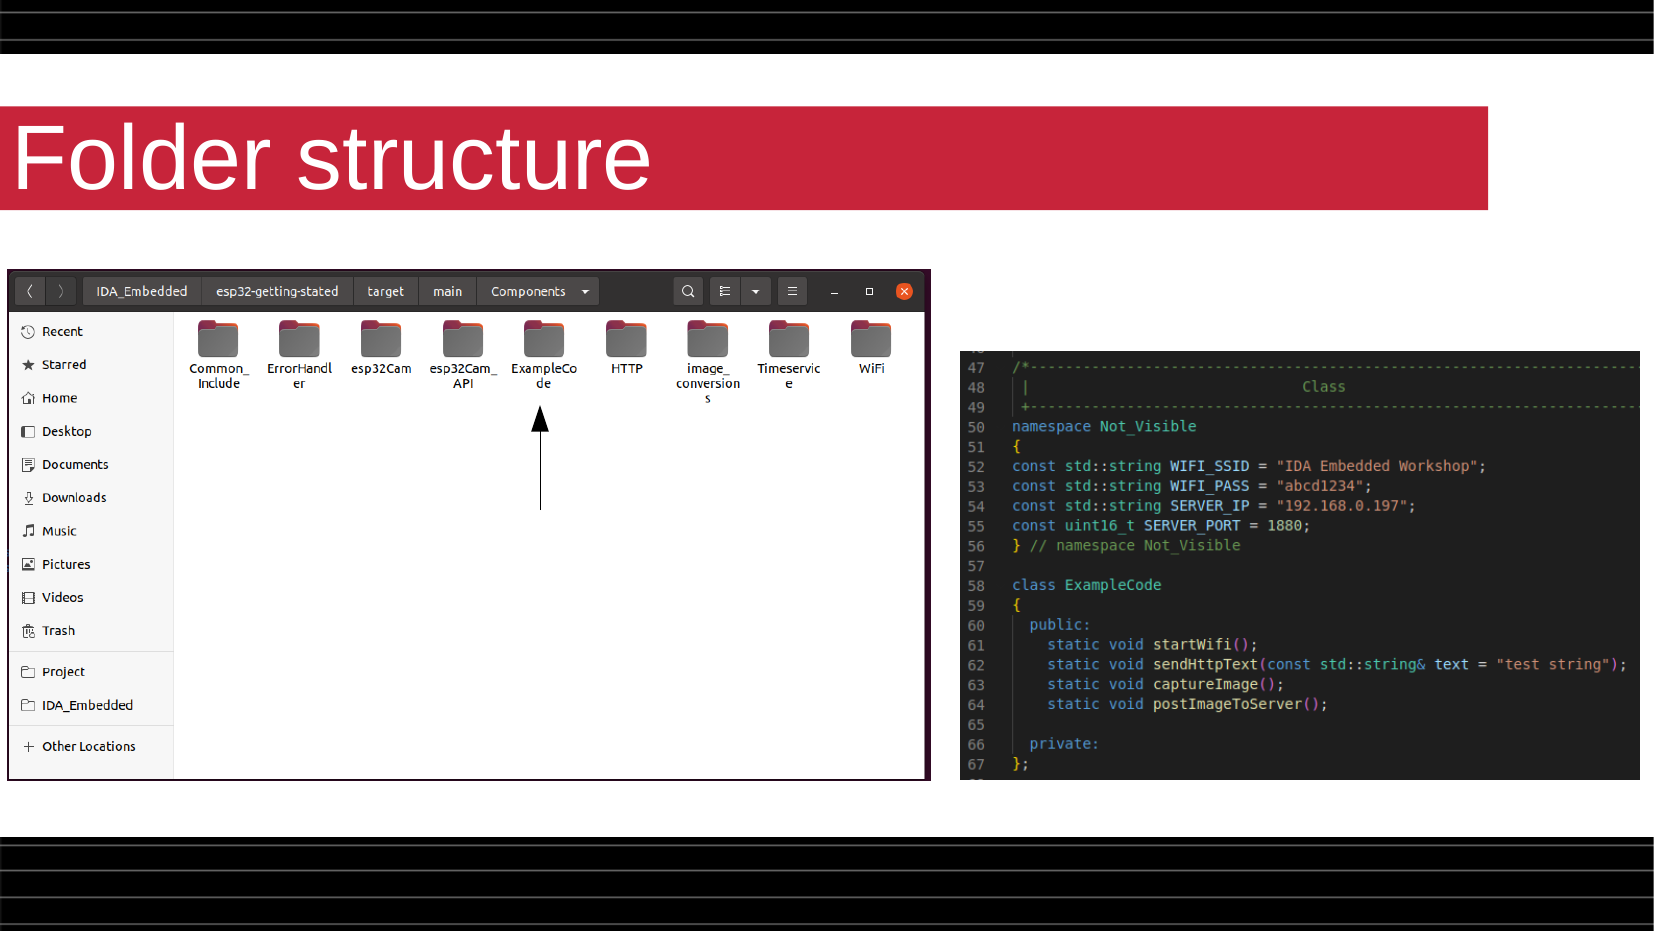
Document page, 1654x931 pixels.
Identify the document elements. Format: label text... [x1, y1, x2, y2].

picture [0, 0, 1654, 54]
picture [7, 269, 931, 781]
picture [960, 351, 1640, 781]
picture [0, 837, 1654, 931]
title Folder structure [0, 106, 1489, 211]
